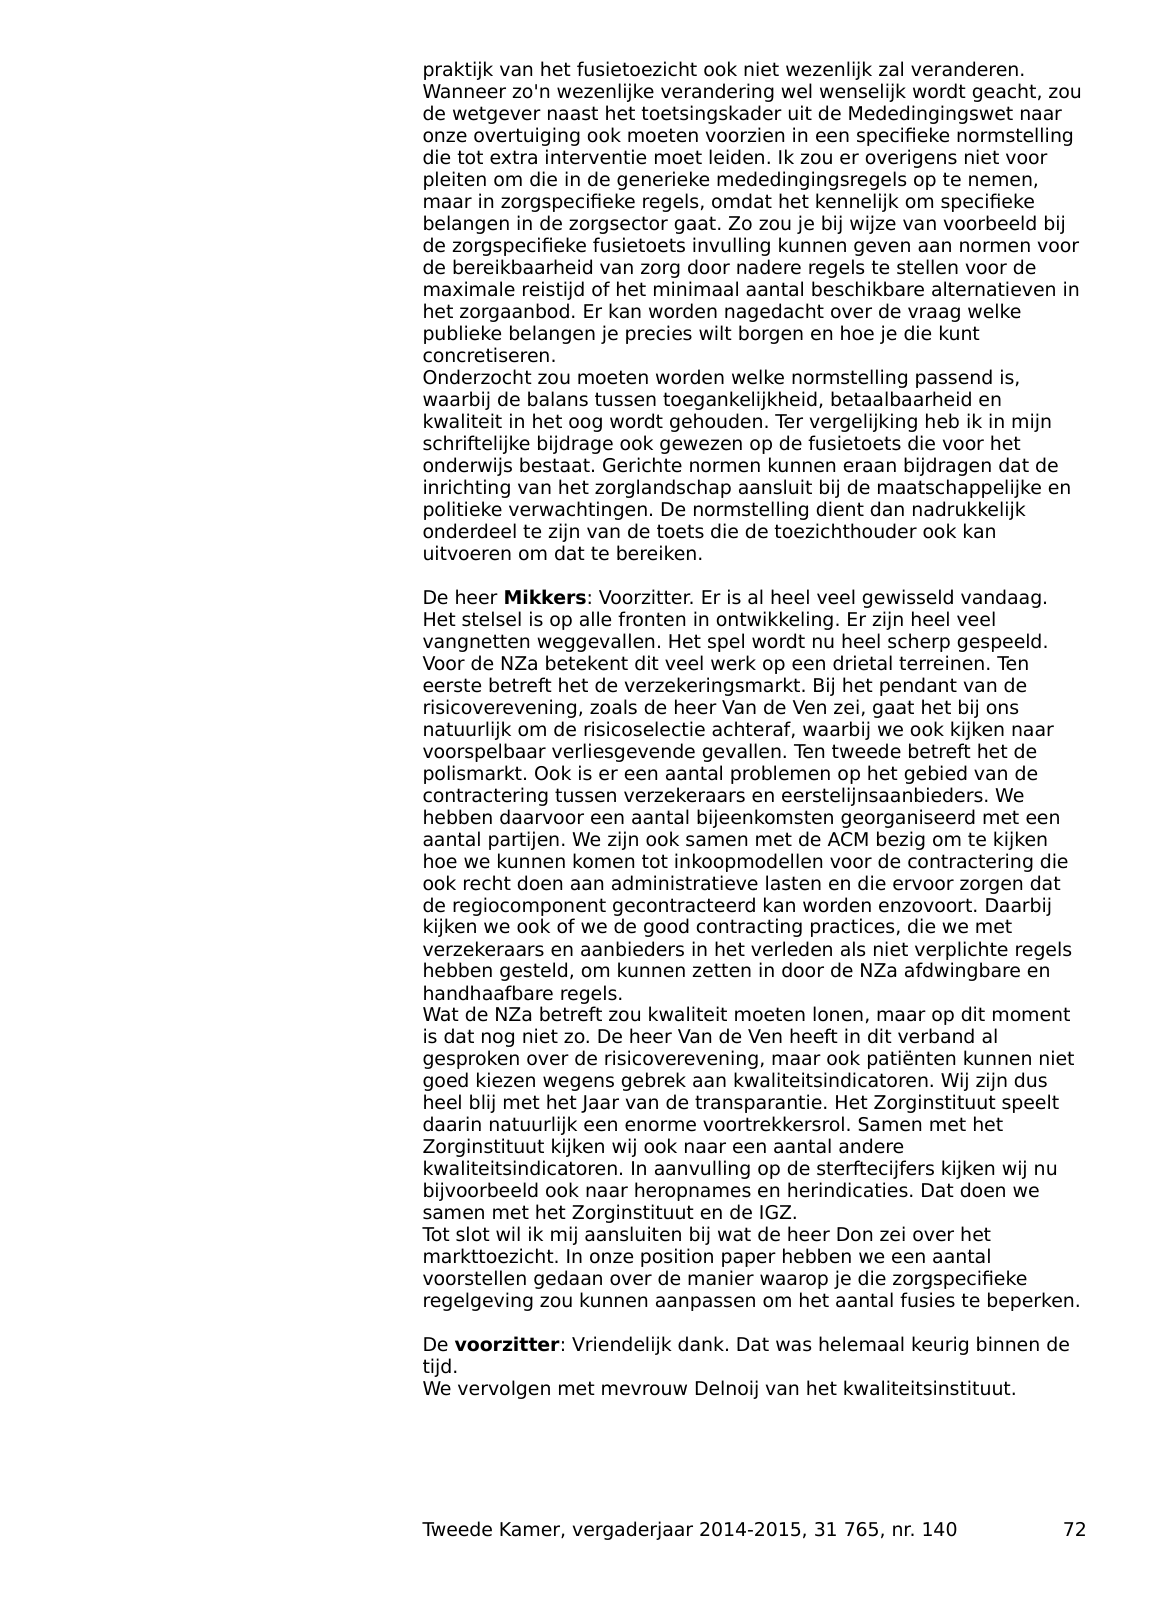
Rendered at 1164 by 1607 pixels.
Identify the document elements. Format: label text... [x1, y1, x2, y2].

text We vervolgen met mevrouw Delnoij van het kwaliteitsinstituut. [422, 1378, 1087, 1400]
text praktijk van het fusietoezicht ook niet wezenlijk zal veranderen. Wanneer zo'n wezenlijke verandering wel wenselijk wordt geacht, zou de wetgever naast het toetsingskader uit de Mededingingswet naar onze overtuiging ook moeten voorzien in een specifieke normstelling die tot extra interventie moet leiden. Ik zou er overigens niet voor pleiten om die in de generieke mededingingsregels op te nemen, maar in zorgspecifieke regels, omdat het kennelijk om specifieke belangen in de zorgsector gaat. Zo zou je bij wijze van voorbeeld bij de zorgspecifieke fusietoets invulling kunnen geven aan normen voor de bereikbaarheid van zorg door nadere regels te stellen voor de maximale reistijd of het minimaal aantal beschikbare alternatieven in het zorgaanbod. Er kan worden nagedacht over de vraag welke publieke belangen je precies wilt borgen en hoe je die kunt concretiseren. [422, 59, 1087, 367]
text De voorzitter: Vriendelijk dank. Dat was helemaal keurig binnen de tijd. [422, 1334, 1087, 1378]
text Onderzocht zou moeten worden welke normstelling passend is, waarbij de balans tussen toegankelijkheid, betaalbaarheid en kwaliteit in het oog wordt gehouden. Ter vergelijking heb ik in mijn schriftelijke bijdrage ook gewezen op de fusietoets die voor het onderwijs bestaat. Gerichte normen kunnen eraan bijdragen dat de inrichting van het zorglandschap aansluit bij de maatschappelijke en politieke verwachtingen. De normstelling dient dan nadrukkelijk onderdeel te zijn van de toets die de toezichthouder ook kan uitvoeren om dat te bereiken. [422, 367, 1087, 564]
text De heer Mikkers: Voorzitter. Er is al heel veel gewisseld vandaag. Het stelsel is op alle fronten in ontwikkeling. Er zijn heel veel vangnetten weggevallen. Het spel wordt nu heel scherp gespeeld. Voor de NZa betekent dit veel werk op een drietal terreinen. Ten eerste betreft het de verzekeringsmarkt. Bij het pendant van de risicoverevening, zoals de heer Van de Ven zei, gaat het bij ons natuurlijk om de risicoselectie achteraf, waarbij we ook kijken naar voorspelbaar verliesgevende gevallen. Ten tweede betreft het de polismarkt. Ook is er een aantal problemen op het gebied van de contractering tussen verzekeraars en eerstelijnsaanbieders. We hebben daarvoor een aantal bijeenkomsten georganiseerd met een aantal partijen. We zijn ook samen met de ACM bezig om te kijken hoe we kunnen komen tot inkoopmodellen voor de contractering die ook recht doen aan administratieve lasten en die ervoor zorgen dat de regiocomponent gecontracteerd kan worden enzovoort. Daarbij kijken we ook of we de good contracting practices, die we met verzekeraars en aanbieders in het verleden als niet verplichte regels hebben gesteld, om kunnen zetten in door de NZa afdwingbare en handhaafbare regels. [422, 587, 1087, 1004]
text Tot slot wil ik mij aansluiten bij wat de heer Don zei over het markttoezicht. In onze position paper hebben we een aantal voorstellen gedaan over de manier waarop je die zorgspecifieke regelgeving zou kunnen aanpassen om het aantal fusies te beperken. [422, 1224, 1087, 1312]
text Wat de NZa betreft zou kwaliteit moeten lonen, maar op dit moment is dat nog niet zo. De heer Van de Ven heeft in dit verband al gesproken over de risicoverevening, maar ook patiënten kunnen niet goed kiezen wegens gebrek aan kwaliteitsindicatoren. Wij zijn dus heel blij met het Jaar van de transparantie. Het Zorginstituut speelt daarin natuurlijk een enorme voortrekkersrol. Samen met het Zorginstituut kijken wij ook naar een aantal andere kwaliteitsindicatoren. In aanvulling op de sterftecijfers kijken wij nu bijvoorbeeld ook naar heropnames en herindicaties. Dat doen we samen met het Zorginstituut en de IGZ. [422, 1004, 1087, 1224]
